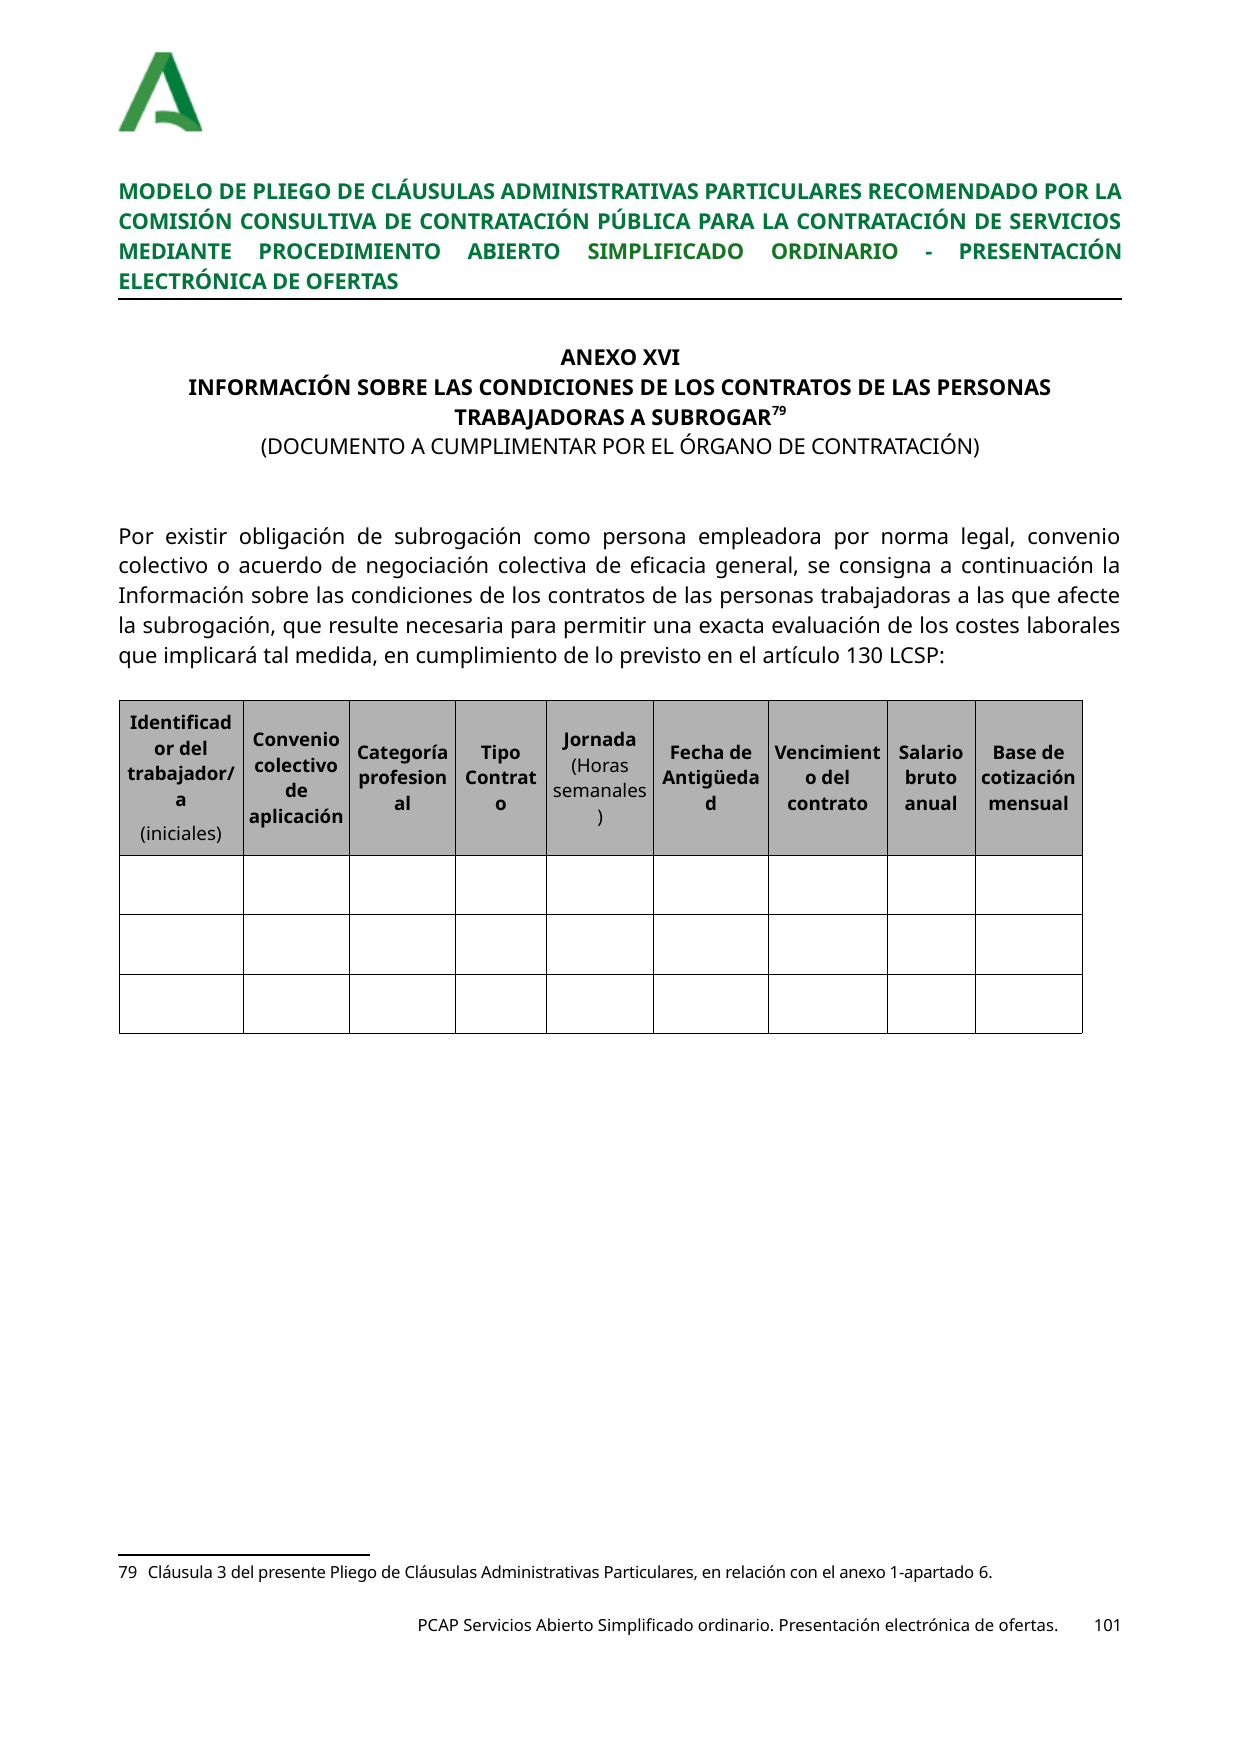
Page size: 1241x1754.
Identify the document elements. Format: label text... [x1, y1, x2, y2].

table_cell [769, 975, 887, 1032]
table_cell [120, 915, 243, 973]
table_cell [769, 856, 887, 914]
table_cell [120, 975, 243, 1032]
table_header Jornada (Horas semanales) [547, 701, 653, 855]
table_cell [350, 975, 455, 1032]
text MODELO DE PLIEGO DE CLÁUSULAS ADMINISTRATIVAS PARTICULARES RECOMENDADO POR LA COMISIÓN CONSULTIVA DE CONTRATACIÓN PÚBLICA PARA LA CONTRATACIÓN DE SERVICIOS MEDIANTE PROCEDIMIENTO ABIERTO SIMPLIFICADO ORDINARIO - PRESENTACIÓN ELECTRÓNICA DE OFERTAS [118, 176, 1122, 298]
table_header Fecha de Antigüedad [654, 701, 768, 855]
table_header Salario bruto anual [888, 701, 975, 855]
table_cell [244, 975, 349, 1032]
table_cell [350, 915, 455, 973]
table_cell [350, 856, 455, 914]
table_header Categoría profesional [350, 701, 455, 855]
table_cell [654, 856, 768, 914]
table_cell [769, 915, 887, 973]
table_cell [654, 975, 768, 1032]
table_cell [888, 975, 975, 1032]
table_header Vencimiento del contrato [769, 701, 887, 855]
table_header Convenio colectivo de aplicación [244, 701, 349, 855]
text ANEXO XVI [118, 342, 1122, 372]
text Por existir obligación de subrogación como persona empleadora por norma legal, convenio colectivo o acuerdo de negociación colectiva de eficacia general, se consigna a continuación la Información sobre las condiciones de los contratos de las personas trabajadoras a las que afecte la subrogación, que resulte necesaria para permitir una exacta evaluación de los costes laborales que implicará tal medida, en cumplimiento de lo previsto en el artículo 130 LCSP: [118, 521, 1122, 670]
table_cell [654, 915, 768, 973]
text INFORMACIÓN SOBRE LAS CONDICIONES DE LOS CONTRATOS DE LAS PERSONAS TRABAJADORAS A SUBROGAR [118, 372, 1122, 431]
table_cell [547, 915, 653, 973]
table_cell [976, 975, 1082, 1032]
table_header Base de cotización mensual [976, 701, 1082, 855]
table_cell [976, 856, 1082, 914]
table_cell [976, 915, 1082, 973]
picture [171, 9, 203, 151]
text (DOCUMENTO A CUMPLIMENTAR POR EL ÓRGANO DE CONTRATACIÓN) [118, 431, 1122, 461]
table_cell [456, 915, 546, 973]
table_cell [888, 915, 975, 973]
table_cell [456, 975, 546, 1032]
table_header Identificador del trabajador/a (iniciales) [120, 701, 243, 855]
table_cell [456, 856, 546, 914]
text Cláusula 3 del presente Pliego de Cláusulas Administrativas Particulares, en relación con el anexo 1-apartado 6. [118, 1561, 1122, 1584]
table_cell [244, 915, 349, 973]
table_header Tipo Contrato [456, 701, 546, 855]
table_cell [547, 856, 653, 914]
table_cell [120, 856, 243, 914]
table_cell [547, 975, 653, 1032]
table_cell [244, 856, 349, 914]
table_cell [888, 856, 975, 914]
